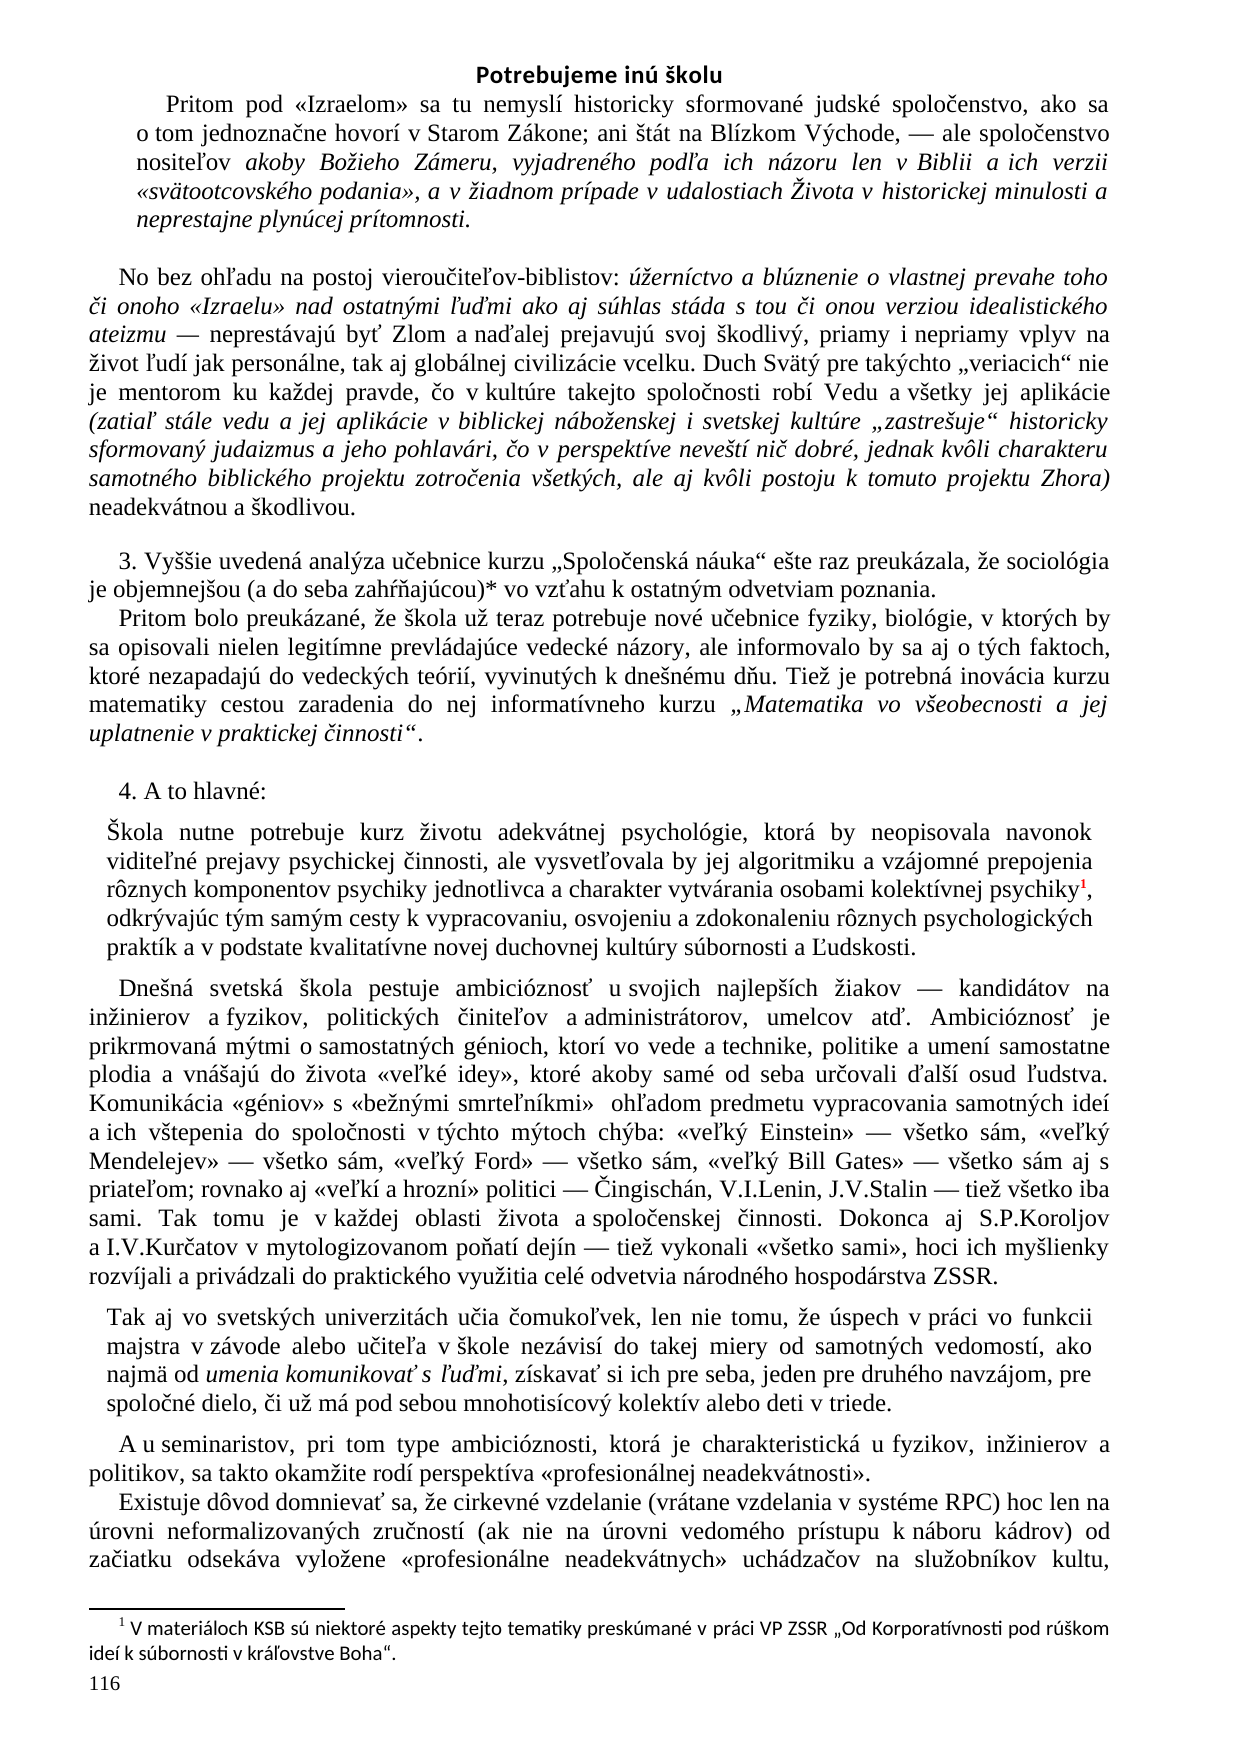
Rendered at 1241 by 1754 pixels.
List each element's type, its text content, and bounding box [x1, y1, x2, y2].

text Pritom pod «Izraelom» sa tu nemyslí historicky sformované judské spoločenstvo, ako sa o tom jednoznačne hovorí v Starom Zákone; ani štát na Blízkom Východe, — ale spoločenstvo nositeľov akoby Božieho Zámeru, vyjadreného podľa ich názoru len v Biblii a ich verzii «svätootcovského podania», a v žiadnom prípade v udalostiach Života v historickej minulosti a neprestajne plynúcej prítomnosti. [136, 89, 1110, 233]
text Tak aj vo svetských univerzitách učia čomukoľvek, len nie tomu, že úspech v práci vo funkcii majstra v závode alebo učiteľa v škole nezávisí do takej miery od samotných vedomostí, ako najmä od umenia komunikovať s ľuďmi, získavať si ich pre seba, jeden pre druhého navzájom, pre spoločné dielo, či už má pod sebou mnohotisícový kolektív alebo deti v triede. [106, 1302, 1093, 1417]
text A u seminaristov, pri tom type ambicióznosti, ktorá je charakteristická u fyzikov, inžinierov a politikov, sa takto okamžite rodí perspektíva «profesionálnej neadekvátnosti». [89, 1429, 1110, 1487]
text 3. Vyššie uvedená analýza učebnice kurzu „Spoločenská náuka“ ešte raz preukázala, že sociológia je objemnejšou (a do seba zahŕňajúcou)* vo vzťahu k ostatným odvetviam poznania. [89, 546, 1110, 603]
text 4. A to hlavné: [89, 776, 1110, 804]
text V materiáloch KSB sú niektoré aspekty tejto tematiky preskúmané v práci VP ZSSR „Od Korporatívnosti pod rúškom ideí k súbornosti v kráľovstve Boha“. [89, 1615, 1110, 1665]
text Škola nutne potrebuje kurz životu adekvátnej psychológie, ktorá by neopisovala navonok viditeľné prejavy psychickej činnosti, ale vysvetľovala by jej algoritmiku a vzájomné prepojenia rôznych komponentov psychiky jednotlivca a charakter vytvárania osobami kolektívnej psychiky, odkrývajúc tým samým cesty k vypracovaniu, osvojeniu a zdokonaleniu rôznych psychologických praktík a v podstate kvalitatívne novej duchovnej kultúry súbornosti a Ľudskosti. [106, 817, 1093, 961]
text No bez ohľadu na postoj vieroučiteľov-biblistov: úžerníctvo a blúznenie o vlastnej prevahe toho či onoho «Izraelu» nad ostatnými ľuďmi ako aj súhlas stáda s tou či onou verziou idealistického ateizmu — neprestávajú byť Zlom a naďalej prejavujú svoj škodlivý, priamy i nepriamy vplyv na život ľudí jak personálne, tak aj globálnej civilizácie vcelku. Duch Svätý pre takýchto „veriacich“ nie je mentorom ku každej pravde, čo v kultúre takejto spoločnosti robí Vedu a všetky jej aplikácie (zatiaľ stále vedu a jej aplikácie v biblickej náboženskej i svetskej kultúre „zastrešuje“ historicky sformovaný judaizmus a jeho pohlavári, čo v perspektíve neveští nič dobré, jednak kvôli charakteru samotného biblického projektu zotročenia všetkých, ale aj kvôli postoju k tomuto projektu Zhora) neadekvátnou a škodlivou. [89, 262, 1110, 521]
text Pritom bolo preukázané, že škola už teraz potrebuje nové učebnice fyziky, biológie, v ktorých by sa opisovali nielen legitímne prevládajúce vedecké názory, ale informovalo by sa aj o tých faktoch, ktoré nezapadajú do vedeckých teórií, vyvinutých k dnešnému dňu. Tiež je potrebná inovácia kurzu matematiky cestou zaradenia do nej informatívneho kurzu „Matematika vo všeobecnosti a jej uplatnenie v praktickej činnosti“. [89, 603, 1110, 747]
text Dnešná svetská škola pestuje ambicióznosť u svojich najlepších žiakov — kandidátov na inžinierov a fyzikov, politických činiteľov a administrátorov, umelcov atď. Ambicióznosť je prikrmovaná mýtmi o samostatných génioch, ktorí vo vede a technike, politike a umení samostatne plodia a vnášajú do života «veľké idey», ktoré akoby samé od seba určovali ďalší osud ľudstva. Komunikácia «géniov» s «bežnými smrteľníkmi» ohľadom predmetu vypracovania samotných ideí a ich vštepenia do spoločnosti v týchto mýtoch chýba: «veľký Einstein» — všetko sám, «veľký Mendelejev» — všetko sám, «veľký Ford» — všetko sám, «veľký Bill Gates» — všetko sám aj s priateľom; rovnako aj «veľkí a hrozní» politici — Čingischán, V.I.Lenin, J.V.Stalin — tiež všetko iba sami. Tak tomu je v každej oblasti života a spoločenskej činnosti. Dokonca aj S.P.Koroljov a I.V.Kurčatov v mytologizovanom poňatí dejín — tiež vykonali «všetko sami», hoci ich myšlienky rozvíjali a privádzali do praktického využitia celé odvetvia národného hospodárstva ZSSR. [89, 973, 1110, 1289]
text Existuje dôvod domnievať sa, že cirkevné vzdelanie (vrátane vzdelania v systéme RPC) hoc len na úrovni neformalizovaných zručností (ak nie na úrovni vedomého prístupu k náboru kádrov) od začiatku odsekáva vyložene «profesionálne neadekvátnych» uchádzačov na služobníkov kultu, [89, 1487, 1110, 1573]
